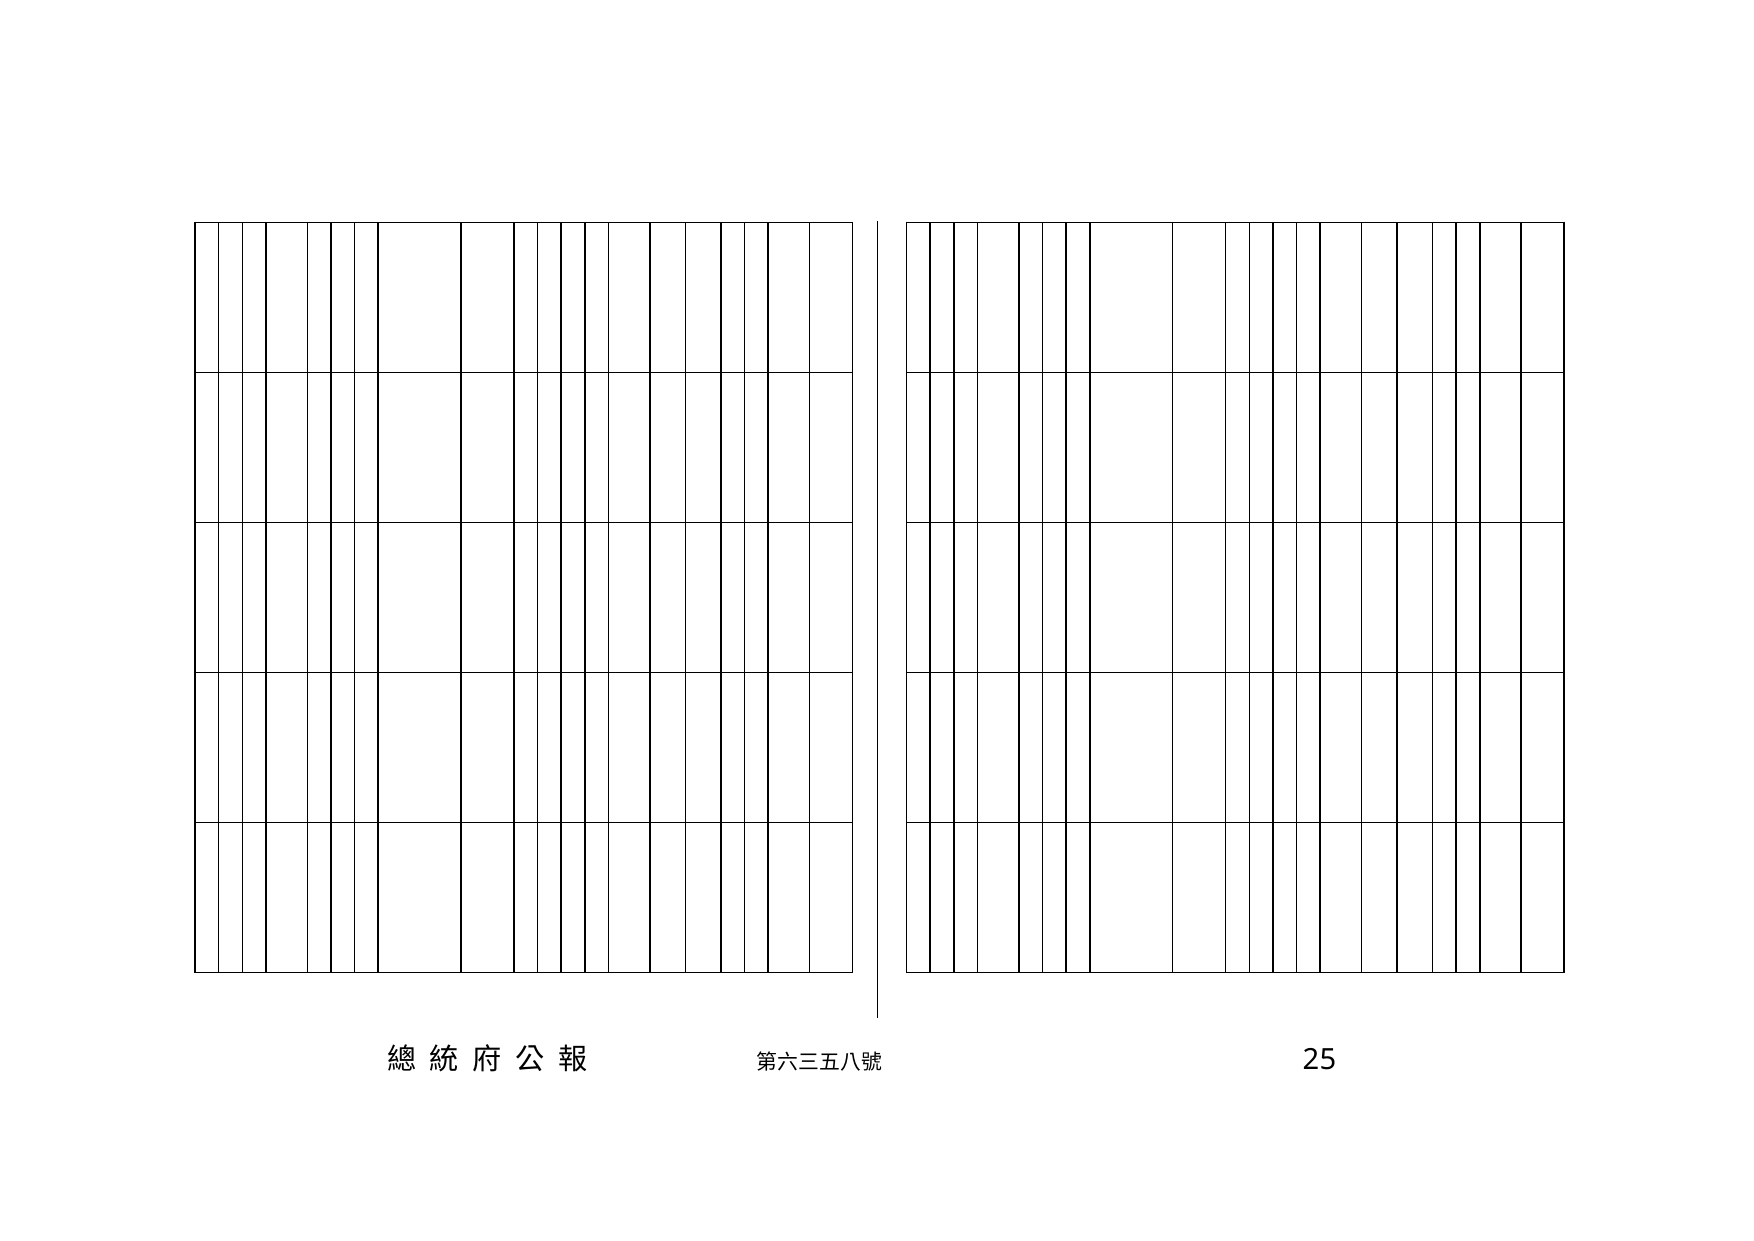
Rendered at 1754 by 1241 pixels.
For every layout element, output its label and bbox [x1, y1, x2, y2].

table_cell [1250, 373, 1272, 522]
table_cell [308, 523, 330, 672]
table_cell [379, 823, 460, 972]
table_cell [515, 223, 537, 372]
table_cell [1250, 523, 1272, 672]
table_cell [243, 523, 265, 672]
table_cell [243, 673, 265, 822]
table_cell [722, 373, 744, 522]
table_cell [931, 673, 953, 822]
table_cell [308, 223, 330, 372]
table_cell [267, 523, 307, 672]
table_cell [810, 223, 852, 372]
table_cell [1433, 223, 1455, 372]
table_cell [1250, 223, 1272, 372]
table_cell [308, 673, 330, 822]
table_cell [267, 373, 307, 522]
table_cell [931, 223, 953, 372]
table_cell [462, 223, 513, 372]
table_cell [1398, 223, 1432, 372]
table_cell [1481, 373, 1520, 522]
table_cell [1457, 823, 1479, 972]
table_cell [355, 223, 377, 372]
table_cell [651, 673, 685, 822]
table_cell [955, 823, 977, 972]
table_cell [1226, 523, 1249, 672]
table_cell [379, 673, 460, 822]
table_cell [1297, 823, 1319, 972]
table_cell [651, 373, 685, 522]
table_cell [196, 223, 218, 372]
table_cell [462, 373, 513, 522]
table_cell [515, 823, 537, 972]
table_cell [1398, 373, 1432, 522]
table_cell [1362, 523, 1396, 672]
table_cell [1457, 523, 1479, 672]
table_cell [1362, 223, 1396, 372]
table_cell [243, 223, 265, 372]
table_cell [1481, 523, 1520, 672]
table_cell [769, 673, 809, 822]
table_cell [745, 673, 767, 822]
table_cell [1020, 373, 1042, 522]
table_cell [196, 673, 218, 822]
table_cell [686, 823, 720, 972]
table_cell [1091, 523, 1172, 672]
table_cell [1398, 823, 1432, 972]
table_cell [1043, 223, 1065, 372]
table_cell [1297, 523, 1319, 672]
table_cell [1020, 673, 1042, 822]
table_cell [379, 373, 460, 522]
table_cell [586, 823, 608, 972]
table_cell [1433, 523, 1455, 672]
table_cell [219, 823, 242, 972]
table_cell [1457, 373, 1479, 522]
table_cell [769, 523, 809, 672]
table_cell [267, 823, 307, 972]
table_cell [686, 673, 720, 822]
table_cell [332, 823, 354, 972]
table_cell [907, 673, 929, 822]
table_cell [955, 223, 977, 372]
table_cell [1522, 823, 1563, 972]
table_cell [308, 373, 330, 522]
table_cell [462, 673, 513, 822]
table_cell [1522, 523, 1563, 672]
table_cell [379, 523, 460, 672]
table_cell [1020, 523, 1042, 672]
table_cell [609, 523, 649, 672]
table_cell [907, 823, 929, 972]
table_cell [1297, 673, 1319, 822]
table_cell [1173, 223, 1225, 372]
table_cell [308, 823, 330, 972]
table_cell [810, 373, 852, 522]
table_cell [1481, 223, 1520, 372]
table_cell [332, 673, 354, 822]
table_cell [1091, 673, 1172, 822]
table_cell [609, 823, 649, 972]
table_cell [219, 373, 242, 522]
table_cell [1274, 523, 1296, 672]
table_cell [745, 373, 767, 522]
table_cell [1362, 373, 1396, 522]
table_cell [907, 523, 929, 672]
table_cell [586, 223, 608, 372]
table_cell [1522, 373, 1563, 522]
table_cell [907, 373, 929, 522]
table_cell [1321, 223, 1361, 372]
table_cell [745, 823, 767, 972]
table_cell [769, 373, 809, 522]
table_cell [1457, 673, 1479, 822]
table_cell [978, 373, 1018, 522]
table_cell [955, 523, 977, 672]
table_cell [1020, 823, 1042, 972]
table_cell [462, 523, 513, 672]
table_cell [462, 823, 513, 972]
table_cell [1362, 823, 1396, 972]
table_cell [586, 523, 608, 672]
table_cell [810, 523, 852, 672]
table_cell [515, 523, 537, 672]
table_cell [219, 673, 242, 822]
table_cell [1433, 673, 1455, 822]
table_cell [722, 673, 744, 822]
table_cell [1274, 823, 1296, 972]
table_cell [562, 523, 584, 672]
table_cell [1173, 673, 1225, 822]
table_cell [1173, 523, 1225, 672]
table_cell [355, 673, 377, 822]
table_cell [722, 823, 744, 972]
table_cell [562, 673, 584, 822]
table_cell [515, 673, 537, 822]
table_cell [931, 373, 953, 522]
table_cell [745, 523, 767, 672]
table_cell [538, 673, 560, 822]
table_cell [609, 223, 649, 372]
table_cell [267, 223, 307, 372]
table_cell [1297, 373, 1319, 522]
table_cell [515, 373, 537, 522]
table_cell [1398, 523, 1432, 672]
table_cell [538, 373, 560, 522]
table_cell [1522, 673, 1563, 822]
table_cell [1321, 373, 1361, 522]
table_cell [219, 223, 242, 372]
table_cell [1091, 223, 1172, 372]
table_cell [1433, 373, 1455, 522]
table_cell [1297, 223, 1319, 372]
table_cell [1043, 373, 1065, 522]
table_cell [1274, 223, 1296, 372]
table_cell [586, 373, 608, 522]
table_cell [1173, 373, 1225, 522]
table_cell [1398, 673, 1432, 822]
table_cell [243, 823, 265, 972]
table_cell [931, 823, 953, 972]
table_cell [1226, 373, 1249, 522]
table_cell [196, 523, 218, 672]
table_cell [355, 823, 377, 972]
table_cell [379, 223, 460, 372]
table_cell [1091, 373, 1172, 522]
table_cell [1226, 823, 1249, 972]
table_cell [1067, 223, 1089, 372]
table_cell [955, 373, 977, 522]
table_cell [1043, 673, 1065, 822]
table_cell [562, 223, 584, 372]
table_cell [1091, 823, 1172, 972]
table_cell [931, 523, 953, 672]
table_cell [219, 523, 242, 672]
table_cell [1043, 523, 1065, 672]
table_cell [538, 523, 560, 672]
table_cell [1250, 823, 1272, 972]
table_cell [562, 823, 584, 972]
table_cell [907, 223, 929, 372]
table_cell [810, 823, 852, 972]
table_cell [332, 523, 354, 672]
table_cell [1226, 673, 1249, 822]
table_cell [1173, 823, 1225, 972]
table_cell [562, 373, 584, 522]
table_cell [1321, 523, 1361, 672]
table_cell [978, 523, 1018, 672]
table_cell [609, 673, 649, 822]
table_cell [1481, 673, 1520, 822]
table_cell [1067, 523, 1089, 672]
table_cell [1020, 223, 1042, 372]
table_cell [355, 523, 377, 672]
table_cell [810, 673, 852, 822]
table_cell [955, 673, 977, 822]
table_cell [686, 223, 720, 372]
table_cell [243, 373, 265, 522]
table_cell [586, 673, 608, 822]
table_cell [978, 823, 1018, 972]
table_cell [1481, 823, 1520, 972]
table_cell [332, 373, 354, 522]
table_cell [1362, 673, 1396, 822]
table_cell [355, 373, 377, 522]
table_cell [1250, 673, 1272, 822]
table_cell [1067, 373, 1089, 522]
table_cell [651, 523, 685, 672]
table_cell [1321, 673, 1361, 822]
table_cell [978, 223, 1018, 372]
table_cell [745, 223, 767, 372]
table_cell [538, 223, 560, 372]
table_cell [609, 373, 649, 522]
table_cell [1522, 223, 1563, 372]
table_cell [651, 223, 685, 372]
table_cell [769, 823, 809, 972]
table_cell [651, 823, 685, 972]
table_cell [1274, 673, 1296, 822]
table_cell [1043, 823, 1065, 972]
table_cell [1433, 823, 1455, 972]
table_cell [722, 223, 744, 372]
table_cell [769, 223, 809, 372]
table_cell [196, 373, 218, 522]
table_cell [1274, 373, 1296, 522]
table_cell [686, 523, 720, 672]
table_cell [267, 673, 307, 822]
table_cell [978, 673, 1018, 822]
table_cell [538, 823, 560, 972]
table_cell [196, 823, 218, 972]
table_cell [1067, 673, 1089, 822]
table_cell [686, 373, 720, 522]
table_cell [1067, 823, 1089, 972]
table_cell [332, 223, 354, 372]
table_cell [1226, 223, 1249, 372]
table_cell [722, 523, 744, 672]
table_cell [1321, 823, 1361, 972]
table_cell [1457, 223, 1479, 372]
